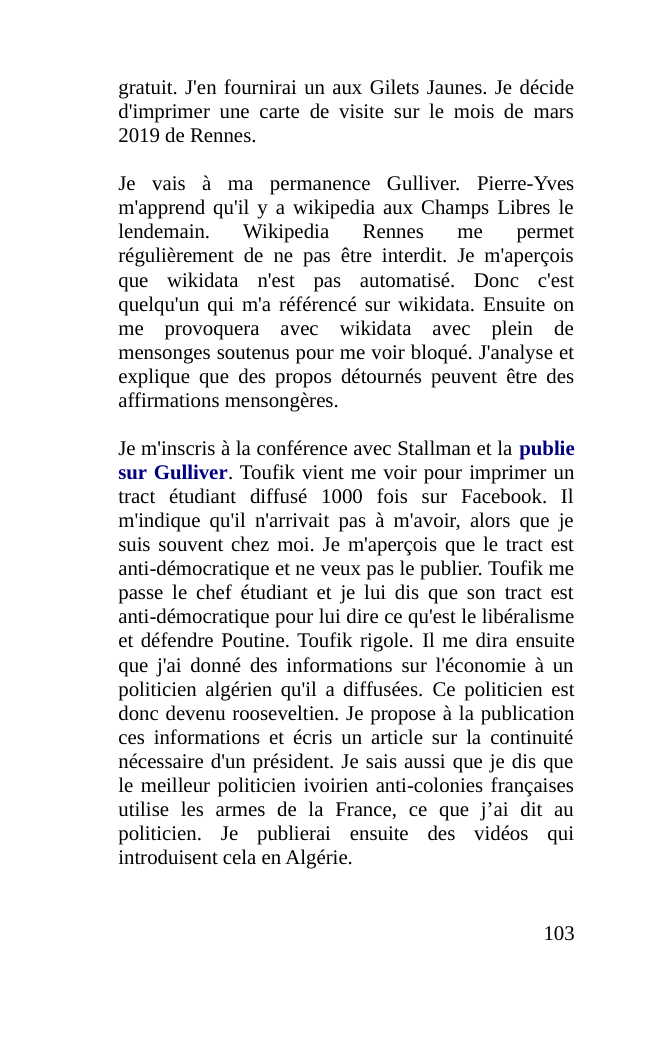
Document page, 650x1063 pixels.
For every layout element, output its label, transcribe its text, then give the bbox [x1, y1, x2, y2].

text Je vais à ma permanence Gulliver. Pierre-Yves m'apprend qu'il y a wikipedia aux Champs Libres le lendemain. Wikipedia Rennes me permet régulièrement de ne pas être interdit. Je m'aperçois que wikidata n'est pas automatisé. Donc c'est quelqu'un qui m'a référencé sur wikidata. Ensuite on me provoquera avec wikidata avec plein de mensonges soutenus pour me voir bloqué. J'analyse et explique que des propos détournés peuvent être des affirmations mensongères. [118, 171, 574, 412]
text Je m'inscris à la conférence avec Stallman et la publie sur Gulliver. Toufik vient me voir pour imprimer un tract étudiant diffusé 1000 fois sur Facebook. Il m'indique qu'il n'arrivait pas à m'avoir, alors que je suis souvent chez moi. Je m'aperçois que le tract est anti-démocratique et ne veux pas le publier. Toufik me passe le chef étudiant et je lui dis que son tract est anti-démocratique pour lui dire ce qu'est le libéralisme et défendre Poutine. Toufik rigole. Il me dira ensuite que j'ai donné des informations sur l'économie à un politicien algérien qu'il a diffusées. Ce politicien est donc devenu rooseveltien. Je propose à la publication ces informations et écris un article sur la continuité nécessaire d'un président. Je sais aussi que je dis que le meilleur politicien ivoirien anti-colonies françaises utilise les armes de la France, ce que j’ai dit au politicien. Je publierai ensuite des vidéos qui introduisent cela en Algérie. [118, 436, 574, 869]
text gratuit. J'en fournirai un aux Gilets Jaunes. Je décide d'imprimer une carte de visite sur le mois de mars 2019 de Rennes. [118, 75, 574, 147]
